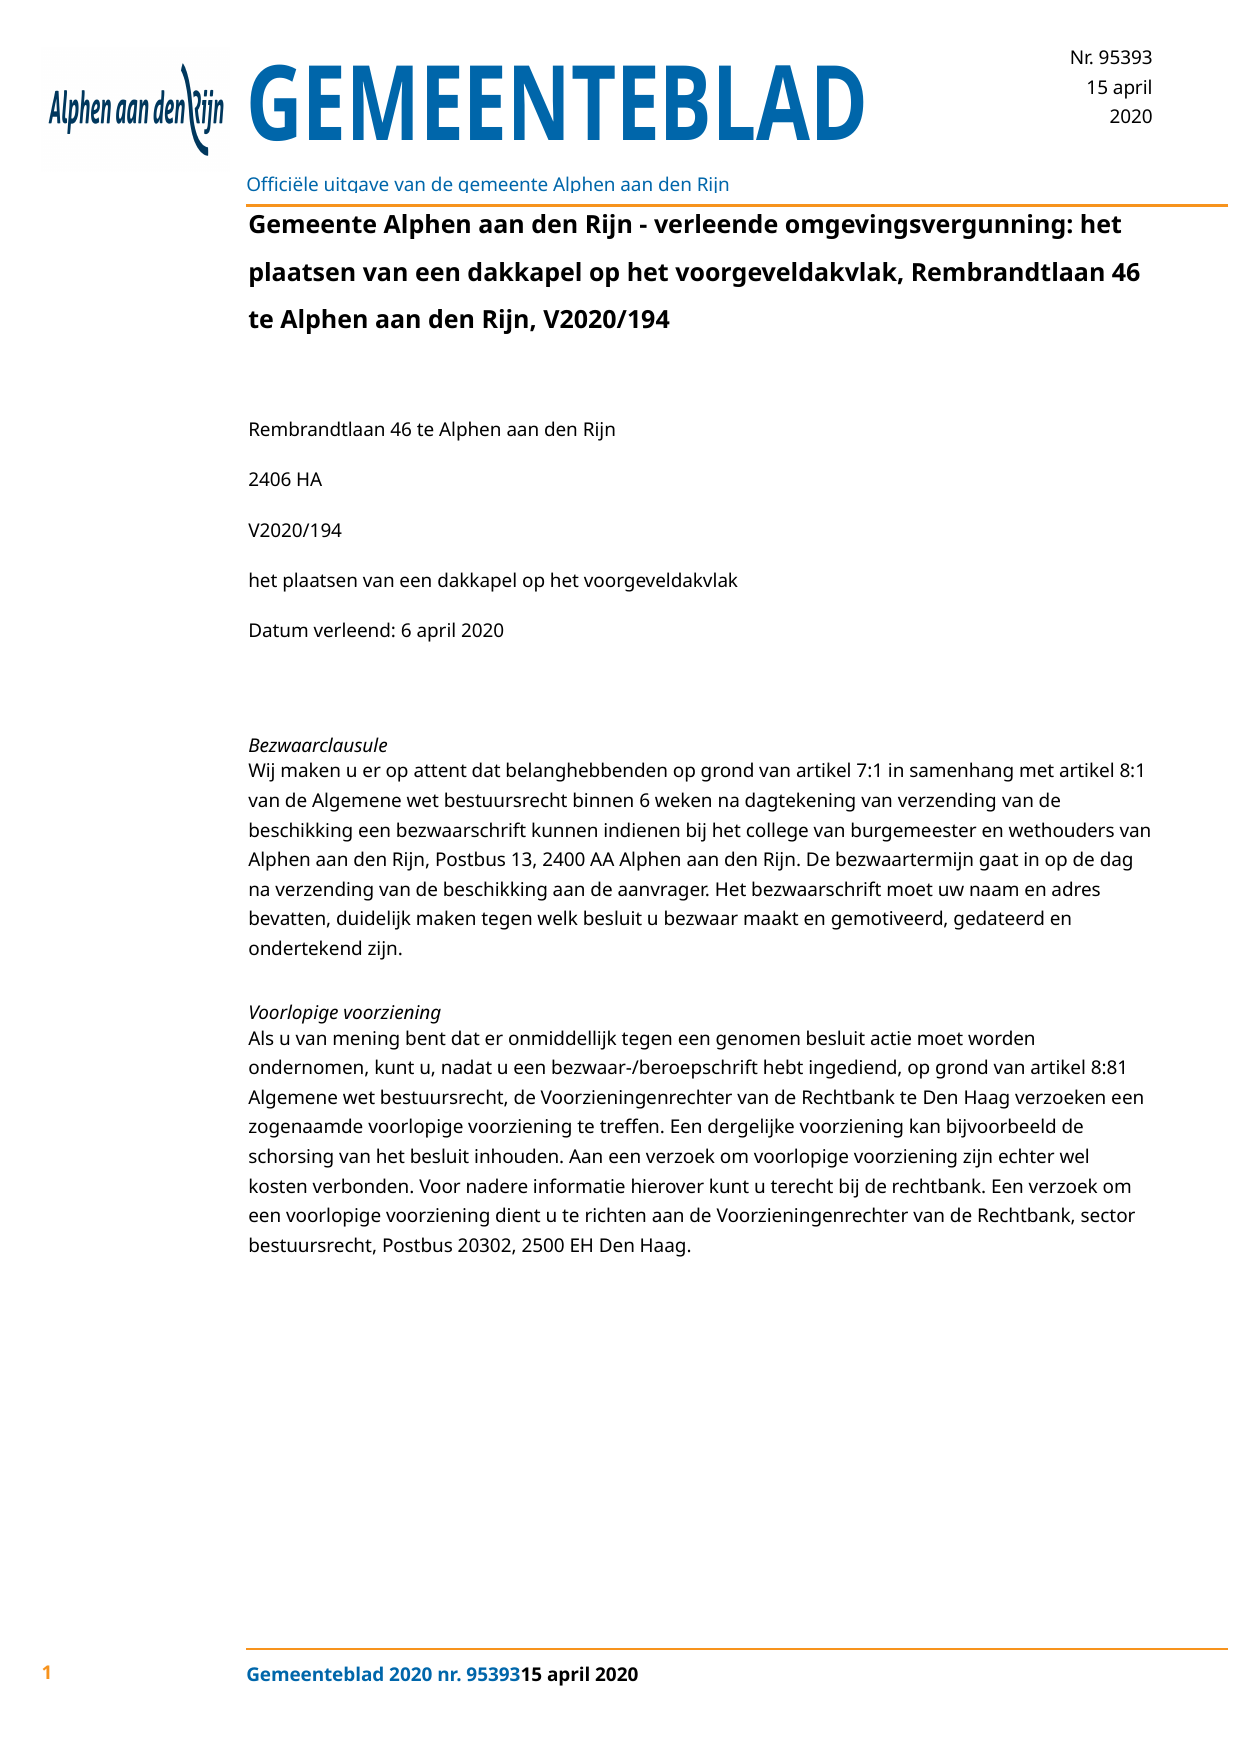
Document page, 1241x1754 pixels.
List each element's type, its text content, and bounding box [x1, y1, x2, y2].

text 2406 HA [248, 466, 1152, 492]
text Bezwaarclausule [248, 732, 1152, 758]
text Gemeente Alphen aan den Rijn - verleende omgevingsvergunning: het plaatsen van een dakkapel op het voorgeveldakvlak, Rembrandtlaan 46 te Alphen aan den Rijn, V2020/194 [248, 207, 1152, 336]
text Rembrandtlaan 46 te Alphen aan den Rijn [248, 416, 1152, 442]
text Als u van mening bent dat er onmiddellijk tegen een genomen besluit actie moet worden ondernomen, kunt u, nadat u een bezwaar-/beroepschrift hebt ingediend, op grond van artikel 8:81 Algemene wet bestuursrecht, de Voorzieningenrechter van de Rechtbank te Den Haag verzoeken een zogenaamde voorlopige voorziening te treffen. Een dergelijke voorziening kan bijvoorbeeld de schorsing van het besluit inhouden. Aan een verzoek om voorlopige voorziening zijn echter wel kosten verbonden. Voor nadere informatie hierover kunt u terecht bij de rechtbank. Een verzoek om een voorlopige voorziening dient u te richten aan de Voorzieningenrechter van de Rechtbank, sector bestuursrecht, Postbus 20302, 2500 EH Den Haag. [248, 1025, 1152, 1258]
text Datum verleend: 6 april 2020 [248, 618, 1152, 643]
text het plaatsen van een dakkapel op het voorgeveldakvlak [248, 567, 1152, 593]
text Voorlopige voorziening [248, 999, 1152, 1025]
picture [41, 47, 231, 172]
text V2020/194 [248, 517, 1152, 542]
text Wij maken u er op attent dat belanghebbenden op grond van artikel 7:1 in samenhang met artikel 8:1 van de Algemene wet bestuursrecht binnen 6 weken na dagtekening van verzending van de beschikking een bezwaarschrift kunnen indienen bij het college van burgemeester en wethouders van Alphen aan den Rijn, Postbus 13, 2400 AA Alphen aan den Rijn. De bezwaartermijn gaat in op de dag na verzending van de beschikking aan de aanvrager. Het bezwaarschrift moet uw naam en adres bevatten, duidelijk maken tegen welk besluit u bezwaar maakt en gemotiveerd, gedateerd en ondertekend zijn. [248, 758, 1152, 961]
